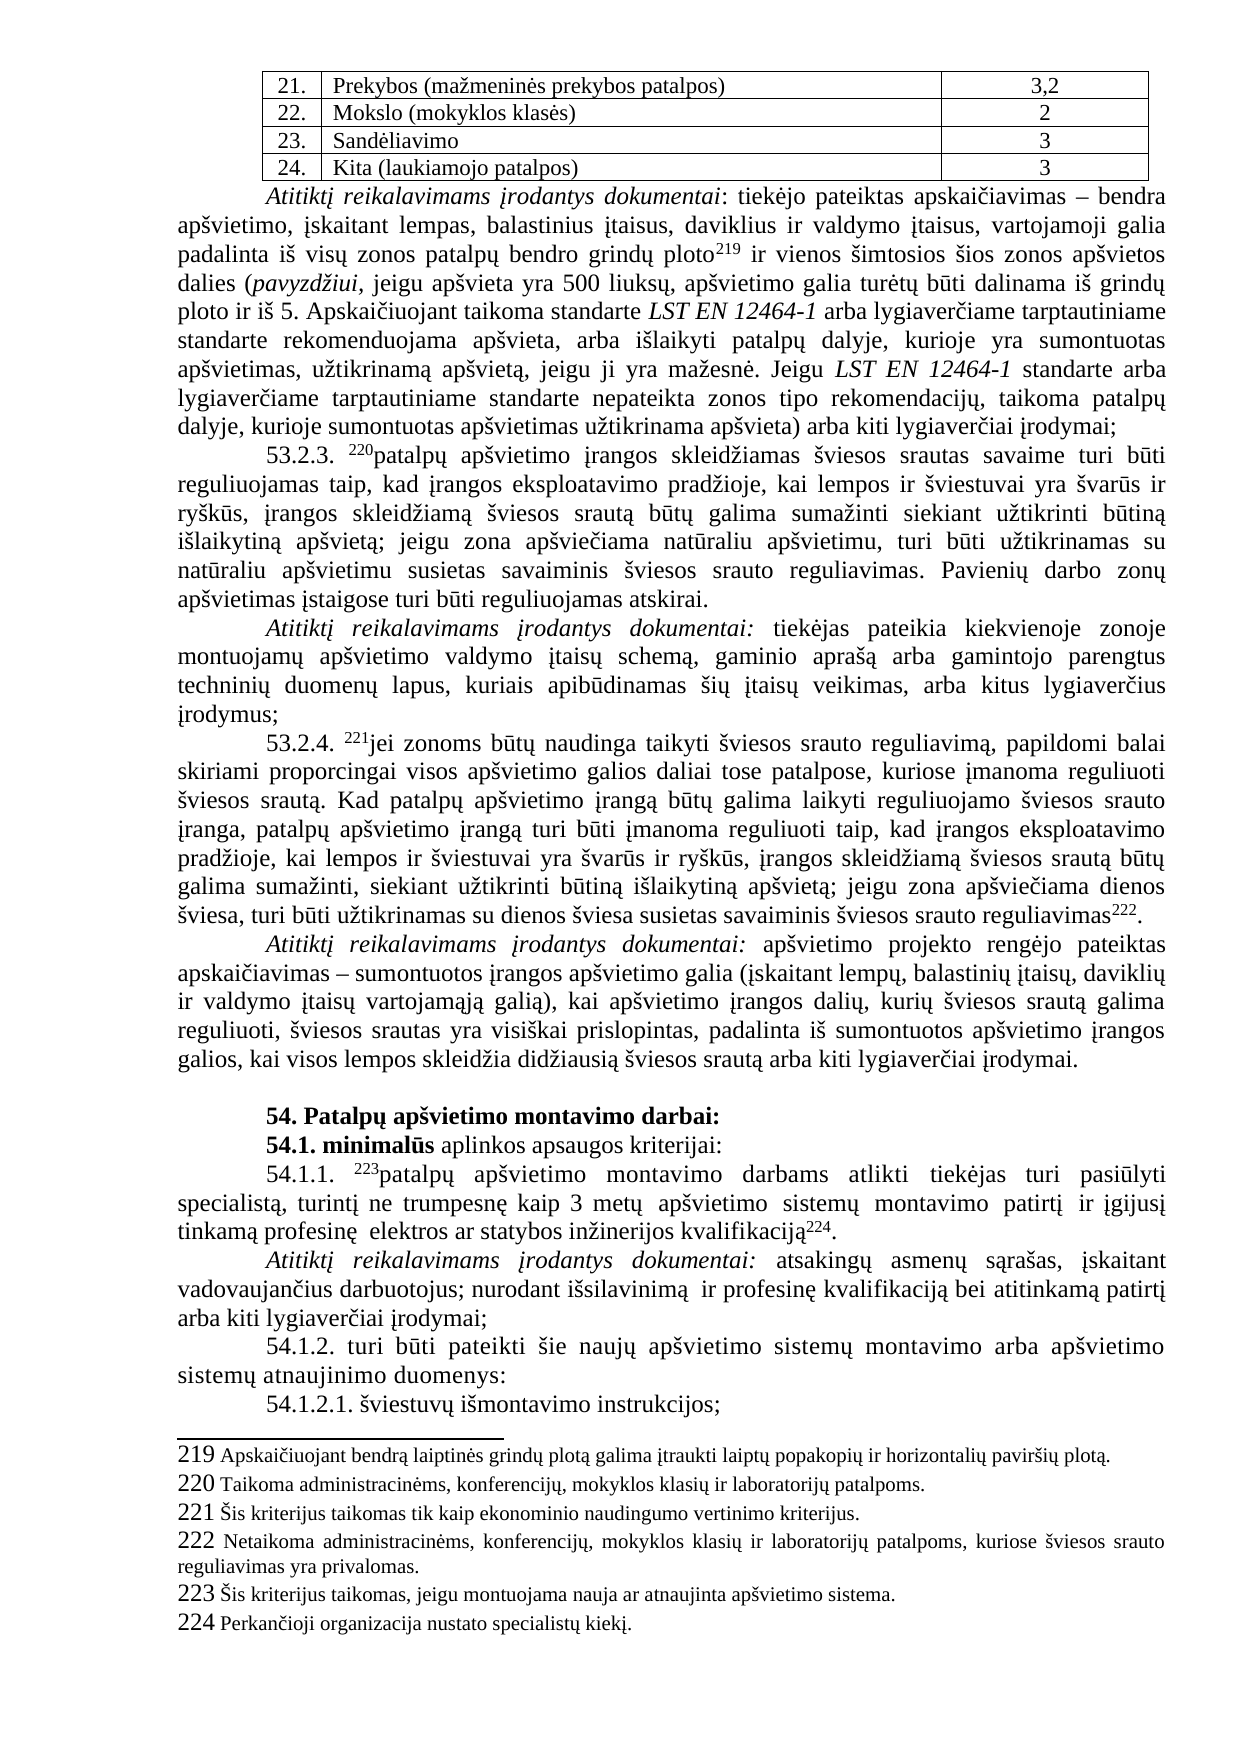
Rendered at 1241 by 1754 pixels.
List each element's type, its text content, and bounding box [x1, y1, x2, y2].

table_cell 2 [942, 99, 1148, 126]
text Atitiktį reikalavimams įrodantys dokumentai: tiekėjas pateikia kiekvienoje zonoje montuojamų apšvietimo valdymo įtaisų schemą, gaminio aprašą arba gamintojo parengtus techninių duomenų lapus, kuriais apibūdinamas šių įtaisų veikimas, arba kitus lygiaverčius įrodymus; [177, 613, 1166, 728]
text 54.1. minimalūs aplinkos apsaugos kriterijai: [177, 1130, 1166, 1159]
text Taikoma administracinėms, konferencijų, mokyklos klasių ir laboratorijų patalpoms. [177, 1468, 1166, 1497]
text 54. Patalpų apšvietimo montavimo darbai: [177, 1101, 1166, 1130]
text Šis kriterijus taikomas tik kaip ekonominio naudingumo vertinimo kriterijus. [177, 1497, 1166, 1526]
text Atitiktį reikalavimams įrodantys dokumentai: tiekėjo pateiktas apskaičiavimas – bendra apšvietimo, įskaitant lempas, balastinius įtaisus, daviklius ir valdymo įtaisus, vartojamoji galia padalinta iš visų zonos patalpų bendro grindų ploto ir vienos šimtosios šios zonos apšvietos dalies (pavyzdžiui, jeigu apšvieta yra 500 liuksų, apšvietimo galia turėtų būti dalinama iš grindų ploto ir iš 5. Apskaičiuojant taikoma standarte LST EN 12464-1 arba lygiaverčiame tarptautiniame standarte rekomenduojama apšvieta, arba išlaikyti patalpų dalyje, kurioje yra sumontuotas apšvietimas, užtikrinamą apšvietą, jeigu ji yra mažesnė. Jeigu LST EN 12464-1 standarte arba lygiaverčiame tarptautiniame standarte nepateikta zonos tipo rekomendacijų, taikoma patalpų dalyje, kurioje sumontuotas apšvietimas užtikrinama apšvieta) arba kiti lygiaverčiai įrodymai; [177, 181, 1166, 440]
table_cell 3 [942, 154, 1148, 180]
text Perkančioji organizacija nustato specialistų kiekį. [177, 1607, 1166, 1636]
table_cell 3,2 [942, 72, 1148, 98]
text Netaikoma administracinėms, konferencijų, mokyklos klasių ir laboratorijų patalpoms, kuriose šviesos srauto reguliavimas yra privalomas. [177, 1526, 1166, 1578]
text 54.1.1. patalpų apšvietimo montavimo darbams atlikti tiekėjas turi pasiūlyti specialistą, turintį ne trumpesnę kaip 3 metų apšvietimo sistemų montavimo patirtį ir įgijusį tinkamą profesinę elektros ar statybos inžinerijos kvalifikaciją. [177, 1159, 1166, 1245]
table_cell Kita (laukiamojo patalpos) [322, 154, 941, 180]
table_cell Sandėliavimo [322, 127, 941, 153]
table_cell 23. [263, 127, 321, 153]
text 54.1.2.1. šviestuvų išmontavimo instrukcijos; [266, 1389, 1166, 1418]
text Šis kriterijus taikomas, jeigu montuojama nauja ar atnaujinta apšvietimo sistema. [177, 1578, 1166, 1607]
table_cell 21. [263, 72, 321, 98]
text 54.1.2. turi būti pateikti šie naujų apšvietimo sistemų montavimo arba apšvietimo sistemų atnaujinimo duomenys: [177, 1331, 1166, 1389]
text Apskaičiuojant bendrą laiptinės grindų plotą galima įtraukti laiptų popakopių ir horizontalių paviršių plotą. [177, 1439, 1166, 1468]
text 53.2.3. patalpų apšvietimo įrangos skleidžiamas šviesos srautas savaime turi būti reguliuojamas taip, kad įrangos eksploatavimo pradžioje, kai lempos ir šviestuvai yra švarūs ir ryškūs, įrangos skleidžiamą šviesos srautą būtų galima sumažinti siekiant užtikrinti būtiną išlaikytiną apšvietą; jeigu zona apšviečiama natūraliu apšvietimu, turi būti užtikrinamas su natūraliu apšvietimu susietas savaiminis šviesos srauto reguliavimas. Pavienių darbo zonų apšvietimas įstaigose turi būti reguliuojamas atskirai. [177, 440, 1166, 613]
table_cell 3 [942, 127, 1148, 153]
text Atitiktį reikalavimams įrodantys dokumentai: atsakingų asmenų sąrašas, įskaitant vadovaujančius darbuotojus; nurodant išsilavinimą ir profesinę kvalifikaciją bei atitinkamą patirtį arba kiti lygiaverčiai įrodymai; [177, 1245, 1166, 1331]
table_cell 22. [263, 99, 321, 126]
table_cell Mokslo (mokyklos klasės) [322, 99, 941, 126]
text Atitiktį reikalavimams įrodantys dokumentai: apšvietimo projekto rengėjo pateiktas apskaičiavimas – sumontuotos įrangos apšvietimo galia (įskaitant lempų, balastinių įtaisų, daviklių ir valdymo įtaisų vartojamąją galią), kai apšvietimo įrangos dalių, kurių šviesos srautą galima reguliuoti, šviesos srautas yra visiškai prislopintas, padalinta iš sumontuotos apšvietimo įrangos galios, kai visos lempos skleidžia didžiausią šviesos srautą arba kiti lygiaverčiai įrodymai. [177, 929, 1166, 1073]
table_cell 24. [263, 154, 321, 180]
text 53.2.4. jei zonoms būtų naudinga taikyti šviesos srauto reguliavimą, papildomi balai skiriami proporcingai visos apšvietimo galios daliai tose patalpose, kuriose įmanoma reguliuoti šviesos srautą. Kad patalpų apšvietimo įrangą būtų galima laikyti reguliuojamo šviesos srauto įranga, patalpų apšvietimo įrangą turi būti įmanoma reguliuoti taip, kad įrangos eksploatavimo pradžioje, kai lempos ir šviestuvai yra švarūs ir ryškūs, įrangos skleidžiamą šviesos srautą būtų galima sumažinti, siekiant užtikrinti būtiną išlaikytiną apšvietą; jeigu zona apšviečiama dienos šviesa, turi būti užtikrinamas su dienos šviesa susietas savaiminis šviesos srauto reguliavimas. [177, 728, 1166, 929]
table_cell Prekybos (mažmeninės prekybos patalpos) [322, 72, 941, 98]
